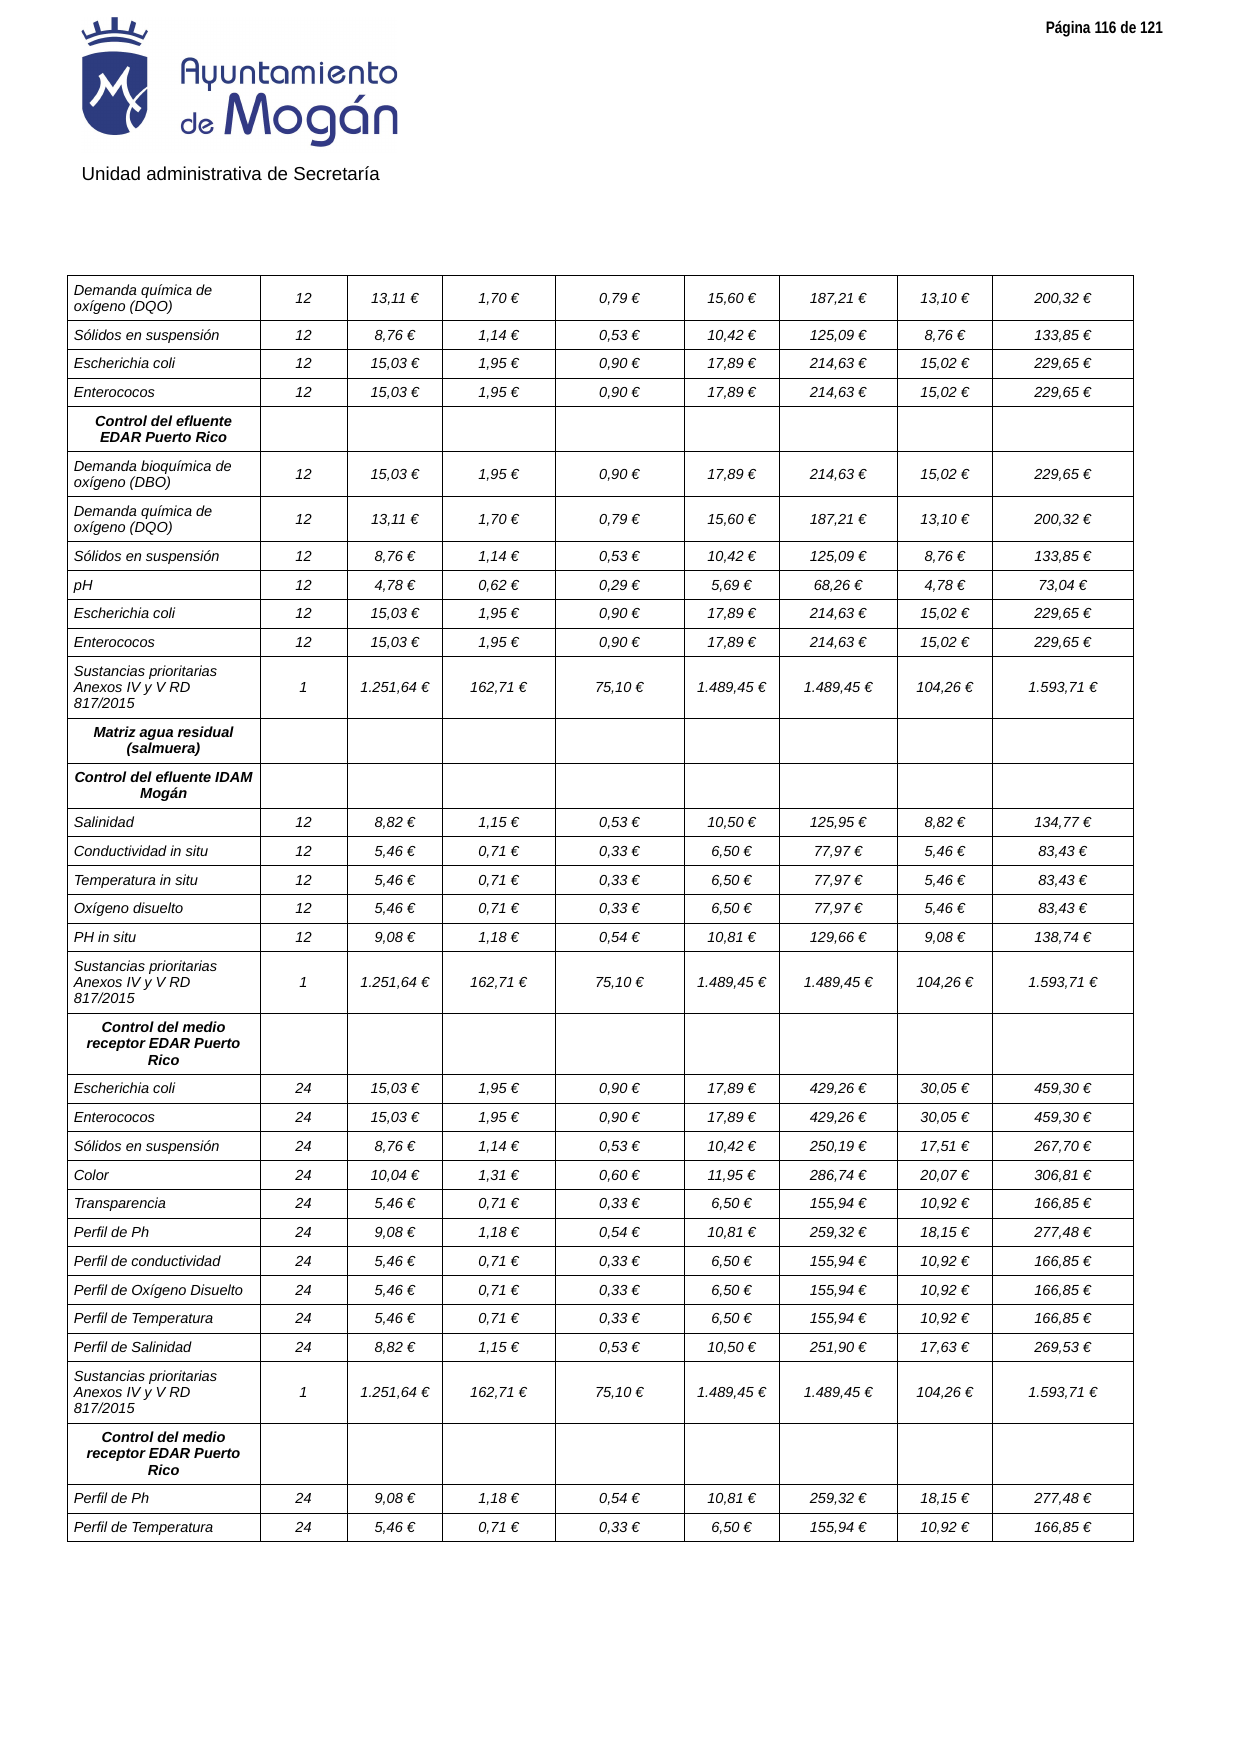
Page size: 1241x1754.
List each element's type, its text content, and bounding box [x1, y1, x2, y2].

table_cell 1.489,45 € [780, 657, 897, 717]
table_cell Enterococos [68, 1104, 260, 1131]
table_cell [780, 764, 897, 807]
table_cell 155,94 € [780, 1305, 897, 1332]
table_cell 68,26 € [780, 571, 897, 599]
table_cell 15,02 € [898, 379, 992, 406]
table_cell 12 [261, 350, 347, 377]
table_cell 18,15 € [898, 1485, 992, 1512]
table_cell Sustancias prioritarias Anexos IV y V RD 817/2015 [68, 1362, 260, 1422]
table_cell 0,62 € [443, 571, 555, 599]
table_cell Conductividad in situ [68, 837, 260, 865]
table_cell 24 [261, 1190, 347, 1217]
table_cell 10,42 € [685, 542, 779, 570]
table_cell Control del efluente IDAM Mogán [68, 764, 260, 807]
table_cell Perfil de Salinidad [68, 1334, 260, 1361]
table_cell [993, 719, 1133, 762]
table_cell Perfil de Ph [68, 1485, 260, 1512]
table_cell 9,08 € [348, 1485, 442, 1512]
table_cell 10,50 € [685, 809, 779, 836]
table_cell 125,09 € [780, 542, 897, 570]
table_cell 5,46 € [348, 1276, 442, 1304]
table_cell 429,26 € [780, 1104, 897, 1131]
table_cell [261, 407, 347, 451]
table_cell 5,46 € [348, 1190, 442, 1217]
table_cell 12 [261, 276, 347, 320]
table_cell 24 [261, 1132, 347, 1160]
table_cell 125,09 € [780, 321, 897, 349]
table_cell 1,95 € [443, 1104, 555, 1131]
table_cell [556, 719, 684, 762]
table_cell [261, 1424, 347, 1484]
table_cell Enterococos [68, 379, 260, 406]
table_cell 83,43 € [993, 895, 1133, 922]
table_cell [685, 407, 779, 451]
table_cell 15,03 € [348, 379, 442, 406]
table_cell 1.593,71 € [993, 952, 1133, 1012]
table_cell 5,46 € [348, 866, 442, 894]
table_cell 24 [261, 1276, 347, 1304]
table_cell 17,89 € [685, 350, 779, 377]
table_cell 251,90 € [780, 1334, 897, 1361]
table_cell Sólidos en suspensión [68, 542, 260, 570]
table_cell Oxígeno disuelto [68, 895, 260, 922]
table_cell 0,53 € [556, 542, 684, 570]
table_cell [348, 1424, 442, 1484]
table_cell 5,46 € [898, 866, 992, 894]
table_cell Control del medio receptor EDAR Puerto Rico [68, 1014, 260, 1074]
table_cell 24 [261, 1514, 347, 1541]
table_cell 1,95 € [443, 452, 555, 496]
table_cell 12 [261, 542, 347, 570]
table_cell 459,30 € [993, 1104, 1133, 1131]
table_cell 6,50 € [685, 1305, 779, 1332]
table_cell [443, 764, 555, 807]
table_cell 1,70 € [443, 276, 555, 320]
table_cell 0,90 € [556, 600, 684, 627]
table_cell 155,94 € [780, 1247, 897, 1275]
table_cell 6,50 € [685, 866, 779, 894]
table_cell 12 [261, 379, 347, 406]
table_cell 10,92 € [898, 1190, 992, 1217]
table_cell [898, 407, 992, 451]
table_cell Escherichia coli [68, 600, 260, 627]
table_cell 18,15 € [898, 1219, 992, 1246]
table_cell 229,65 € [993, 629, 1133, 656]
table_cell 10,42 € [685, 321, 779, 349]
table_cell 214,63 € [780, 600, 897, 627]
table_cell Control del medio receptor EDAR Puerto Rico [68, 1424, 260, 1484]
table_cell 259,32 € [780, 1485, 897, 1512]
table_cell 77,97 € [780, 866, 897, 894]
table_cell 0,90 € [556, 452, 684, 496]
table_cell 17,89 € [685, 1075, 779, 1102]
table_cell 17,51 € [898, 1132, 992, 1160]
table_cell 15,03 € [348, 452, 442, 496]
table_cell 229,65 € [993, 350, 1133, 377]
table_cell 24 [261, 1305, 347, 1332]
table_cell 12 [261, 600, 347, 627]
table_cell [556, 1014, 684, 1074]
table_cell Salinidad [68, 809, 260, 836]
table_cell 229,65 € [993, 452, 1133, 496]
table_cell 10,50 € [685, 1334, 779, 1361]
table_cell 24 [261, 1485, 347, 1512]
table_cell 155,94 € [780, 1276, 897, 1304]
table_cell 155,94 € [780, 1514, 897, 1541]
table_cell 6,50 € [685, 895, 779, 922]
table_cell [685, 719, 779, 762]
table_cell 15,03 € [348, 600, 442, 627]
table_cell 259,32 € [780, 1219, 897, 1246]
table_cell [780, 407, 897, 451]
table_cell 1.251,64 € [348, 952, 442, 1012]
table_cell 8,82 € [348, 809, 442, 836]
table_cell [780, 1424, 897, 1484]
table_cell [261, 719, 347, 762]
table_cell Perfil de Ph [68, 1219, 260, 1246]
table_cell 1.489,45 € [780, 1362, 897, 1422]
table_cell Demanda bioquímica de oxígeno (DBO) [68, 452, 260, 496]
table_cell 12 [261, 866, 347, 894]
table_cell 6,50 € [685, 837, 779, 865]
table_cell 155,94 € [780, 1190, 897, 1217]
table_cell 306,81 € [993, 1161, 1133, 1189]
table_cell 12 [261, 924, 347, 951]
table_cell 1.489,45 € [685, 1362, 779, 1422]
table_cell 0,54 € [556, 1485, 684, 1512]
table_cell 0,90 € [556, 1075, 684, 1102]
table_cell 5,46 € [348, 895, 442, 922]
table_cell 8,76 € [348, 1132, 442, 1160]
table_cell 214,63 € [780, 350, 897, 377]
table_cell 17,89 € [685, 452, 779, 496]
table_cell 286,74 € [780, 1161, 897, 1189]
table_cell 0,33 € [556, 895, 684, 922]
table_cell 8,76 € [348, 542, 442, 570]
table_cell 12 [261, 571, 347, 599]
table_cell 30,05 € [898, 1104, 992, 1131]
table_cell 0,71 € [443, 1247, 555, 1275]
table_cell 17,89 € [685, 379, 779, 406]
table_cell 277,48 € [993, 1219, 1133, 1246]
table_cell 162,71 € [443, 952, 555, 1012]
table_cell Perfil de Temperatura [68, 1514, 260, 1541]
table_cell 0,33 € [556, 1190, 684, 1217]
table_cell 1,95 € [443, 629, 555, 656]
table_cell 269,53 € [993, 1334, 1133, 1361]
table_cell 13,11 € [348, 276, 442, 320]
table_cell 1,18 € [443, 1485, 555, 1512]
table_cell [993, 764, 1133, 807]
table_cell [898, 764, 992, 807]
table_cell 1,95 € [443, 350, 555, 377]
table_cell [898, 719, 992, 762]
table_cell [261, 764, 347, 807]
table_cell 12 [261, 321, 347, 349]
table_cell 12 [261, 452, 347, 496]
table_cell 229,65 € [993, 379, 1133, 406]
table_cell 5,46 € [348, 1514, 442, 1541]
table_cell 1 [261, 952, 347, 1012]
table_cell 1.489,45 € [685, 657, 779, 717]
table_cell 75,10 € [556, 1362, 684, 1422]
table_cell 0,33 € [556, 1276, 684, 1304]
table_cell [898, 1424, 992, 1484]
table_cell 24 [261, 1334, 347, 1361]
table_cell Demanda química de oxígeno (DQO) [68, 497, 260, 541]
table_cell 15,03 € [348, 629, 442, 656]
table_cell 0,71 € [443, 837, 555, 865]
table_cell 4,78 € [348, 571, 442, 599]
table_cell 15,03 € [348, 1075, 442, 1102]
table_cell 4,78 € [898, 571, 992, 599]
table_cell 0,71 € [443, 866, 555, 894]
table_cell 9,08 € [348, 924, 442, 951]
table_cell Control del efluente EDAR Puerto Rico [68, 407, 260, 451]
table_cell 13,10 € [898, 276, 992, 320]
table_cell 6,50 € [685, 1247, 779, 1275]
table_cell [556, 1424, 684, 1484]
table_cell Perfil de Temperatura [68, 1305, 260, 1332]
table_cell 10,92 € [898, 1247, 992, 1275]
table_cell Escherichia coli [68, 350, 260, 377]
table_cell Perfil de Oxígeno Disuelto [68, 1276, 260, 1304]
table_cell 10,81 € [685, 924, 779, 951]
table_cell 20,07 € [898, 1161, 992, 1189]
table_cell 1,14 € [443, 1132, 555, 1160]
table_cell 214,63 € [780, 379, 897, 406]
table_cell 10,42 € [685, 1132, 779, 1160]
table_cell 459,30 € [993, 1075, 1133, 1102]
table_cell 10,92 € [898, 1305, 992, 1332]
table_cell 0,33 € [556, 837, 684, 865]
table_cell 75,10 € [556, 657, 684, 717]
table_cell 17,63 € [898, 1334, 992, 1361]
table_cell 12 [261, 497, 347, 541]
table_cell 0,71 € [443, 1305, 555, 1332]
table_cell 1.593,71 € [993, 657, 1133, 717]
table_cell 134,77 € [993, 809, 1133, 836]
table_cell Temperatura in situ [68, 866, 260, 894]
table_cell 187,21 € [780, 497, 897, 541]
table_cell Sustancias prioritarias Anexos IV y V RD 817/2015 [68, 657, 260, 717]
table_cell 200,32 € [993, 497, 1133, 541]
table_cell 12 [261, 809, 347, 836]
table_cell 1,70 € [443, 497, 555, 541]
table_cell 0,79 € [556, 497, 684, 541]
table_cell 1,15 € [443, 1334, 555, 1361]
table_cell 1,14 € [443, 321, 555, 349]
table_cell 0,71 € [443, 895, 555, 922]
table_cell [898, 1014, 992, 1074]
table_cell Perfil de conductividad [68, 1247, 260, 1275]
table_cell 10,81 € [685, 1219, 779, 1246]
table_cell 0,33 € [556, 1305, 684, 1332]
table_cell 15,02 € [898, 629, 992, 656]
table_cell 8,76 € [898, 542, 992, 570]
table_cell 1.251,64 € [348, 657, 442, 717]
table_cell 12 [261, 837, 347, 865]
table_cell PH in situ [68, 924, 260, 951]
table_cell 166,85 € [993, 1305, 1133, 1332]
table_cell 133,85 € [993, 321, 1133, 349]
table_cell 8,82 € [898, 809, 992, 836]
table_cell 0,71 € [443, 1190, 555, 1217]
table_cell 187,21 € [780, 276, 897, 320]
table_cell 24 [261, 1075, 347, 1102]
table_cell 129,66 € [780, 924, 897, 951]
table_cell 166,85 € [993, 1276, 1133, 1304]
table_cell [556, 407, 684, 451]
table_cell 30,05 € [898, 1075, 992, 1102]
table_cell [348, 1014, 442, 1074]
table_cell 1,95 € [443, 1075, 555, 1102]
table_cell 24 [261, 1247, 347, 1275]
table_cell 0,53 € [556, 1132, 684, 1160]
table_cell 229,65 € [993, 600, 1133, 627]
table_cell 24 [261, 1219, 347, 1246]
table_cell 12 [261, 895, 347, 922]
table_cell 15,02 € [898, 350, 992, 377]
table_cell [261, 1014, 347, 1074]
table_cell 73,04 € [993, 571, 1133, 599]
table_cell 166,85 € [993, 1514, 1133, 1541]
table_cell 15,02 € [898, 600, 992, 627]
table_cell 77,97 € [780, 837, 897, 865]
table_cell 0,54 € [556, 1219, 684, 1246]
table_cell pH [68, 571, 260, 599]
table_cell 104,26 € [898, 1362, 992, 1422]
table_cell 24 [261, 1161, 347, 1189]
table_cell 1 [261, 1362, 347, 1422]
table_cell 83,43 € [993, 866, 1133, 894]
table_cell [348, 764, 442, 807]
table_cell 5,46 € [898, 895, 992, 922]
table_cell 0,71 € [443, 1514, 555, 1541]
table_cell 10,92 € [898, 1514, 992, 1541]
table_cell 1.489,45 € [685, 952, 779, 1012]
table_cell 8,76 € [348, 321, 442, 349]
table_cell Sustancias prioritarias Anexos IV y V RD 817/2015 [68, 952, 260, 1012]
table_cell [348, 719, 442, 762]
table_cell 0,29 € [556, 571, 684, 599]
table_cell Sólidos en suspensión [68, 1132, 260, 1160]
table_cell 214,63 € [780, 452, 897, 496]
table_cell 17,89 € [685, 1104, 779, 1131]
table_cell 0,90 € [556, 379, 684, 406]
table_cell [556, 764, 684, 807]
table_cell Demanda química de oxígeno (DQO) [68, 276, 260, 320]
table_cell 5,46 € [898, 837, 992, 865]
table_cell 15,60 € [685, 497, 779, 541]
table_cell 11,95 € [685, 1161, 779, 1189]
table_cell 1,15 € [443, 809, 555, 836]
table_cell [443, 719, 555, 762]
table_cell 166,85 € [993, 1247, 1133, 1275]
table_cell Enterococos [68, 629, 260, 656]
table_cell [780, 719, 897, 762]
table_cell 0,60 € [556, 1161, 684, 1189]
table_cell 15,60 € [685, 276, 779, 320]
table_cell [685, 1424, 779, 1484]
table_cell 10,81 € [685, 1485, 779, 1512]
table_cell 162,71 € [443, 1362, 555, 1422]
picture [81, 17, 398, 153]
table_cell [443, 1014, 555, 1074]
table_cell 104,26 € [898, 952, 992, 1012]
table_cell 5,46 € [348, 1247, 442, 1275]
table_cell 0,53 € [556, 809, 684, 836]
table_cell 1.489,45 € [780, 952, 897, 1012]
table_cell 104,26 € [898, 657, 992, 717]
table_cell 0,53 € [556, 1334, 684, 1361]
table_cell 133,85 € [993, 542, 1133, 570]
table_cell 0,90 € [556, 629, 684, 656]
table_cell 12 [261, 629, 347, 656]
table_cell 15,03 € [348, 350, 442, 377]
table_cell 214,63 € [780, 629, 897, 656]
table_cell [443, 1424, 555, 1484]
table_cell 0,33 € [556, 1514, 684, 1541]
table_cell 5,46 € [348, 837, 442, 865]
table_cell 429,26 € [780, 1075, 897, 1102]
table_cell 1,18 € [443, 1219, 555, 1246]
table_cell 1.251,64 € [348, 1362, 442, 1422]
table_cell 0,53 € [556, 321, 684, 349]
table_cell 1.593,71 € [993, 1362, 1133, 1422]
table_cell Matriz agua residual (salmuera) [68, 719, 260, 762]
table_cell 1,18 € [443, 924, 555, 951]
table_cell [348, 407, 442, 451]
table_cell 10,04 € [348, 1161, 442, 1189]
table_cell 0,90 € [556, 350, 684, 377]
table_cell 250,19 € [780, 1132, 897, 1160]
table_cell 0,33 € [556, 866, 684, 894]
table_cell 13,10 € [898, 497, 992, 541]
table_cell 267,70 € [993, 1132, 1133, 1160]
table_cell 5,46 € [348, 1305, 442, 1332]
table_cell 17,89 € [685, 600, 779, 627]
table_cell [780, 1014, 897, 1074]
table_cell 10,92 € [898, 1276, 992, 1304]
table_cell [685, 764, 779, 807]
table_cell 0,71 € [443, 1276, 555, 1304]
table_cell 15,02 € [898, 452, 992, 496]
table_cell 162,71 € [443, 657, 555, 717]
table_cell [443, 407, 555, 451]
table_cell Transparencia [68, 1190, 260, 1217]
table_cell [993, 407, 1133, 451]
table_cell 200,32 € [993, 276, 1133, 320]
table_cell 277,48 € [993, 1485, 1133, 1512]
table_cell 83,43 € [993, 837, 1133, 865]
table_cell 1,14 € [443, 542, 555, 570]
table_cell 8,82 € [348, 1334, 442, 1361]
table_cell 0,90 € [556, 1104, 684, 1131]
table_cell 9,08 € [898, 924, 992, 951]
table_cell 0,79 € [556, 276, 684, 320]
table_cell 1 [261, 657, 347, 717]
table_cell 6,50 € [685, 1514, 779, 1541]
table_cell 1,95 € [443, 600, 555, 627]
table_cell 75,10 € [556, 952, 684, 1012]
table_cell 125,95 € [780, 809, 897, 836]
table_cell [993, 1014, 1133, 1074]
table_cell 77,97 € [780, 895, 897, 922]
table_cell 6,50 € [685, 1190, 779, 1217]
table_cell 9,08 € [348, 1219, 442, 1246]
table_cell 13,11 € [348, 497, 442, 541]
table_cell [685, 1014, 779, 1074]
table_cell 8,76 € [898, 321, 992, 349]
table_cell [993, 1424, 1133, 1484]
table_cell Sólidos en suspensión [68, 321, 260, 349]
table_cell 5,69 € [685, 571, 779, 599]
table_cell 6,50 € [685, 1276, 779, 1304]
table_cell 166,85 € [993, 1190, 1133, 1217]
table_cell 1,31 € [443, 1161, 555, 1189]
table_cell 24 [261, 1104, 347, 1131]
table_cell 17,89 € [685, 629, 779, 656]
table_cell 138,74 € [993, 924, 1133, 951]
table_cell 0,54 € [556, 924, 684, 951]
table_cell 1,95 € [443, 379, 555, 406]
table_cell 15,03 € [348, 1104, 442, 1131]
table_cell Escherichia coli [68, 1075, 260, 1102]
table_cell 0,33 € [556, 1247, 684, 1275]
table_cell Color [68, 1161, 260, 1189]
